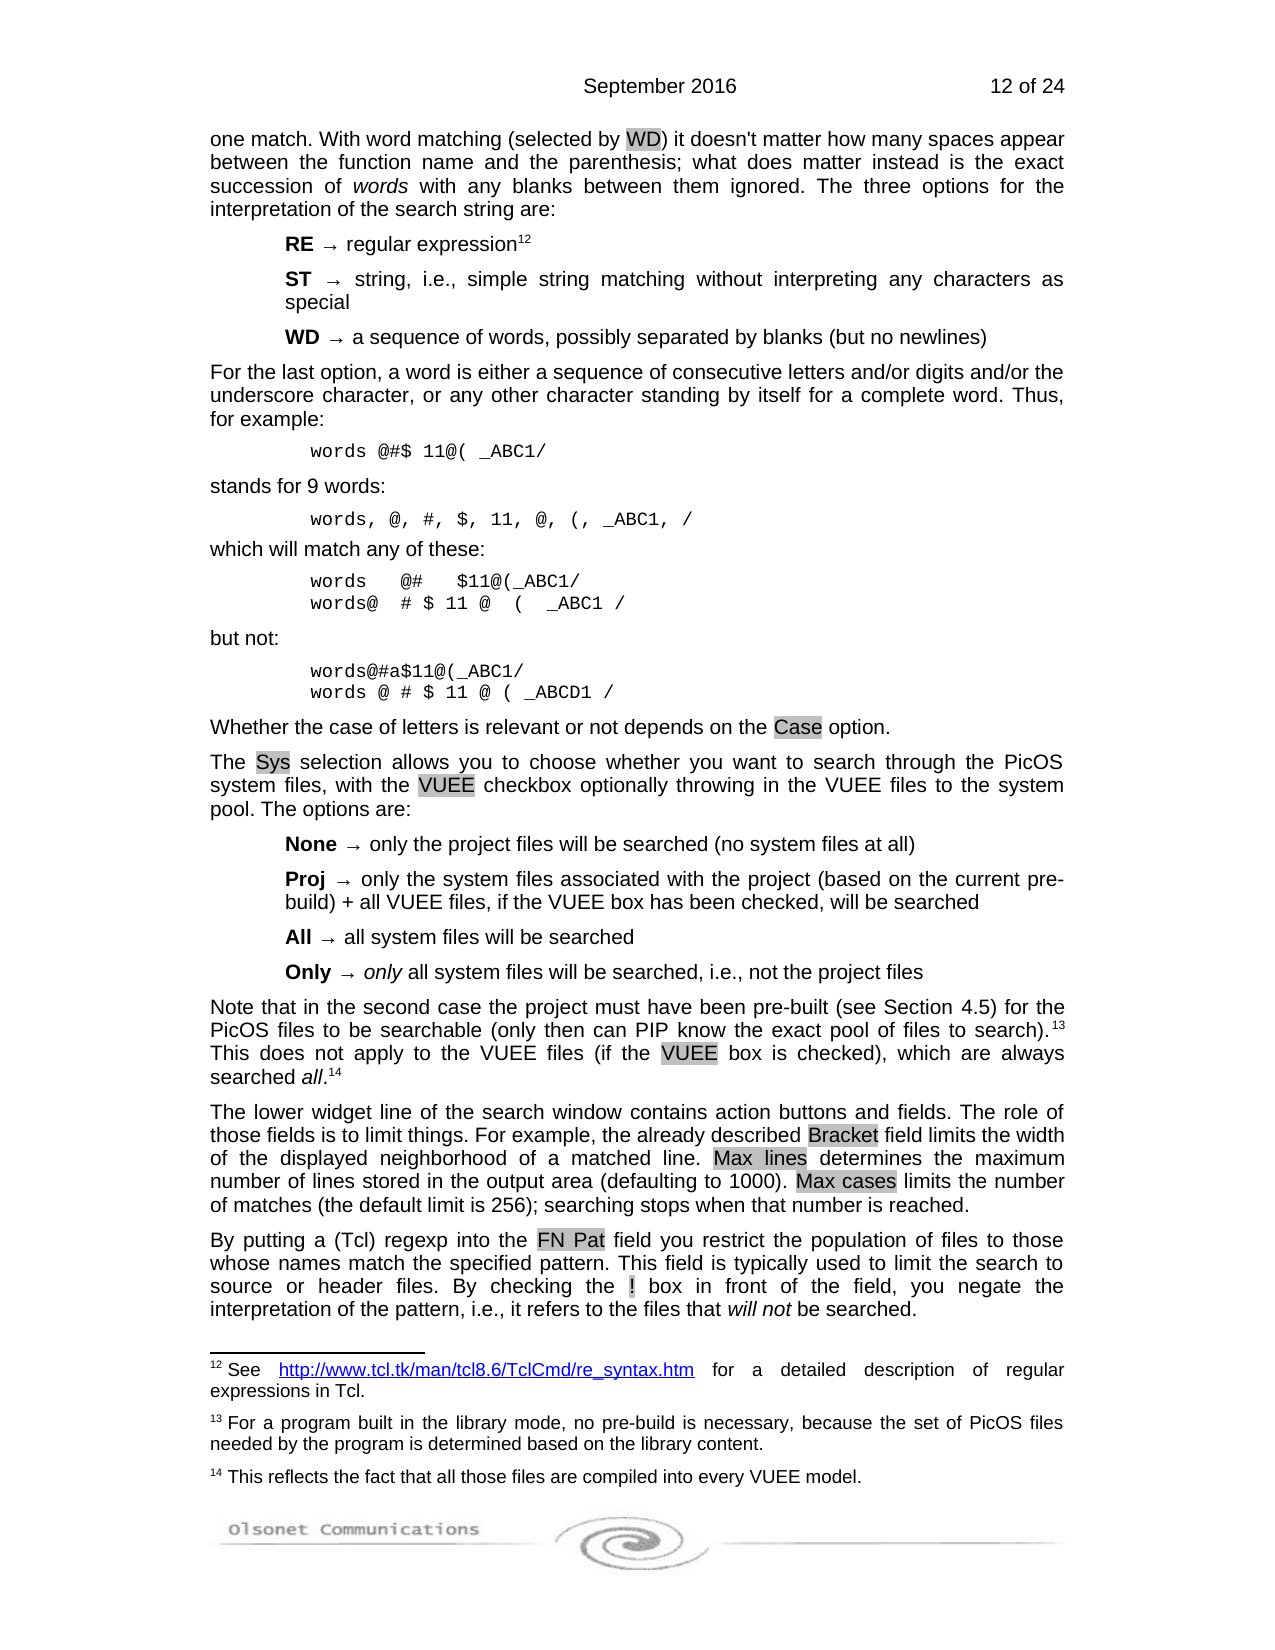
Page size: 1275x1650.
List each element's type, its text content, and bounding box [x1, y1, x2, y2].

text By putting a (Tcl) regexp into the FN Pat field you restrict the population of files to those whose names match the specified pattern. This field is typically used to limit the search to source or header files. By checking the ! box in front of the field, you negate the interpretation of the pattern, i.e., it refers to the files that will not be searched. [210, 1228, 1065, 1321]
text The Sys selection allows you to choose whether you want to search through the PicOS system files, with the VUEE checkbox optionally throwing in the VUEE files to the system pool. The options are: [210, 751, 1065, 821]
text RE → regular expression [285, 232, 1065, 256]
text words@#a$11@(_ABC1/ [310, 662, 1065, 683]
text words @#$ 11@( _ABC1/ [310, 442, 1065, 463]
text Proj → only the system files associated with the project (based on the current pre-build) + all VUEE files, if the VUEE box has been checked, will be searched [285, 867, 1065, 914]
text words @ # $ 11 @ ( _ABCD1 / [310, 683, 1065, 704]
text words @# $11@(_ABC1/ [310, 572, 1065, 593]
text For a program built in the library mode, no pre-build is necessary, because the set of PicOS files needed by the program is determined based on the library content. [210, 1413, 1065, 1454]
text words, @, #, $, 11, @, (, _ABC1, / [310, 510, 1065, 531]
text but not: [210, 627, 1065, 650]
picture [210, 1501, 1065, 1593]
text None → only the project files will be searched (no system files at all) [285, 832, 1065, 856]
text Note that in the second case the project must have been pre-built (see Section 4.5) for the PicOS files to be searchable (only then can PIP know the exact pool of files to search). This does not apply to the VUEE files (if the VUEE box is checked), which are always searched all. [210, 996, 1065, 1088]
text Only → only all system files will be searched, i.e., not the project files [285, 961, 1065, 984]
text See http://www.tcl.tk/man/tcl8.6/TclCmd/re_syntax.htm for a detailed description of regular expressions in Tcl. [210, 1359, 1065, 1401]
text which will match any of these: [210, 537, 1065, 561]
text words@ # $ 11 @ ( _ABC1 / [310, 593, 1065, 615]
text This reflects the fact that all those files are compiled into every VUEE model. [210, 1466, 1065, 1487]
text Whether the case of letters is relevant or not depends on the Case option. [210, 716, 1065, 739]
text The lower widget line of the search window contains action buttons and fields. The role of those fields is to limit things. For example, the already described Bracket field limits the width of the displayed neighborhood of a matched line. Max lines determines the maximum number of lines stored in the output area (defaulting to 1000). Max cases limits the number of matches (the default limit is 256); searching stops when that number is reached. [210, 1100, 1065, 1216]
text stands for 9 words: [210, 475, 1065, 498]
text ST → string, i.e., simple string matching without interpreting any characters as special [285, 267, 1065, 314]
text All → all system files will be searched [285, 926, 1065, 949]
text For the last option, a word is either a sequence of consecutive letters and/or digits and/or the underscore character, or any other character standing by itself for a complete word. Thus, for example: [210, 361, 1065, 430]
text WD → a sequence of words, possibly separated by blanks (but no newlines) [285, 326, 1065, 349]
text one match. With word matching (selected by WD) it doesn't matter how many spaces appear between the function name and the parenthesis; what does matter instead is the exact succession of words with any blanks between them ignored. The three options for the interpretation of the search string are: [210, 128, 1065, 221]
